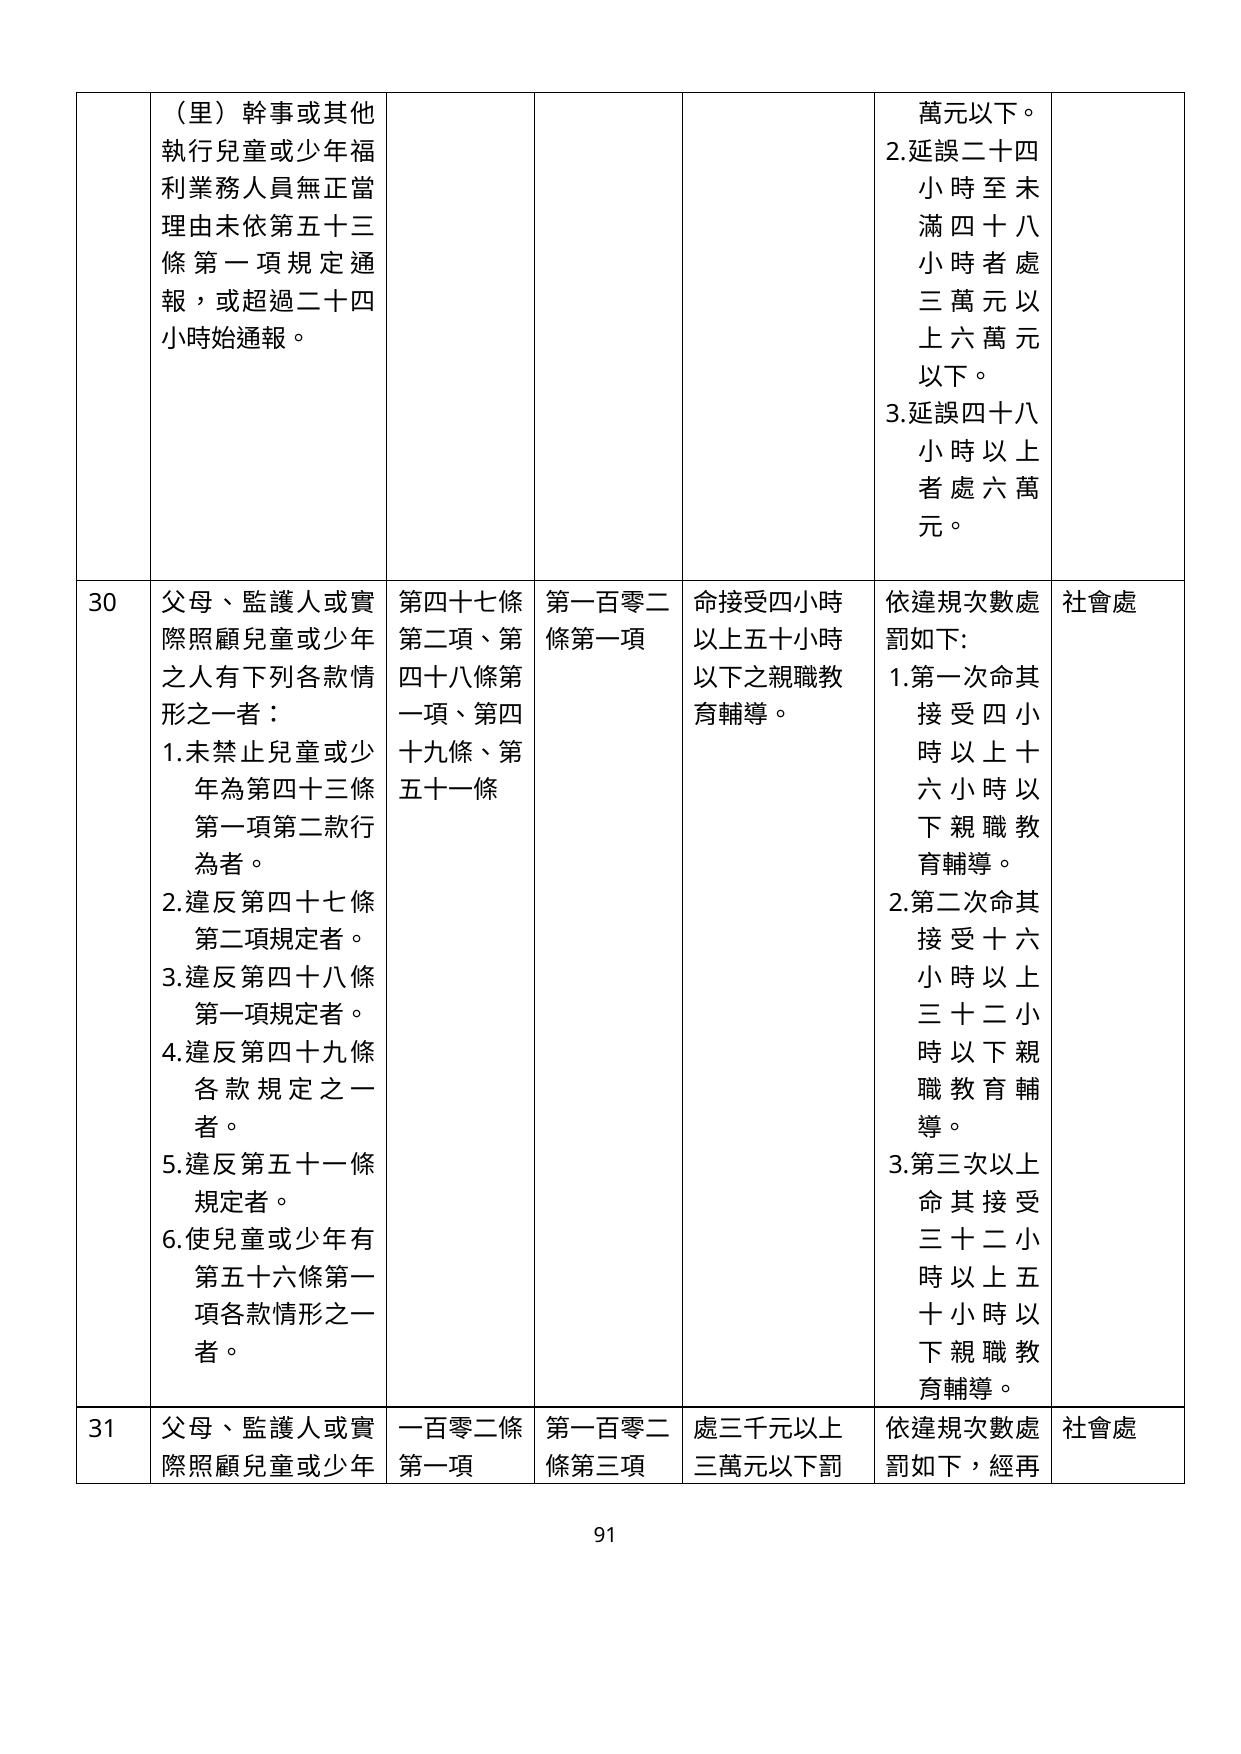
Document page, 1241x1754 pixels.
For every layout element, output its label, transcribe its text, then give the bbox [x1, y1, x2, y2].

table_cell 社會處 [1052, 1408, 1184, 1482]
table_cell 第一百零二條第一項 [535, 581, 682, 1406]
table_cell （里）幹事或其他執行兒童或少年福利業務人員無正當理由未依第五十三條第一項規定通報，或超過二十四小時始通報。 [151, 93, 386, 580]
table_cell 萬元以下。 2.延誤二十四小時至未滿四十八小時者處三萬元以上六萬元以下。 3.延誤四十八小時以上者處六萬元。 [875, 93, 1051, 580]
table_cell 31 [77, 1408, 150, 1482]
table_cell [683, 93, 874, 580]
table_cell 父母、監護人或實際照顧兒童或少年之人有下列各款情形之一者： 1.未禁止兒童或少年為第四十三條第一項第二款行為者。 2.違反第四十七條第二項規定者。 3.違反第四十八條第一項規定者。 4.違反第四十九條各款規定之一者。 5.違反第五十一條規定者。 6.使兒童或少年有第五十六條第一項各款情形之一者。 [151, 581, 386, 1406]
table_cell 社會處 [1052, 581, 1184, 1406]
table_cell [387, 93, 534, 580]
table_cell [1052, 93, 1184, 580]
table_cell 30 [77, 581, 150, 1406]
table_cell [535, 93, 682, 580]
table_cell 一百零二條第一項 [387, 1408, 534, 1482]
table_cell 命接受四小時以上五十小時以下之親職教育輔導。 [683, 581, 874, 1406]
table_cell [77, 93, 150, 580]
table_cell 處三千元以上三萬元以下罰 [683, 1408, 874, 1482]
table_cell 第四十七條第二項、第四十八條第一項、第四十九條、第五十一條 [387, 581, 534, 1406]
table_cell 依違規次數處罰如下: 1.第一次命其接受四小時以上十六小時以下親職教育輔導。 2.第二次命其接受十六小時以上三十二小時以下親職教育輔導。 3.第三次以上命其接受三十二小時以上五十小時以下親職教育輔導。 [875, 581, 1051, 1406]
table_cell 第一百零二條第三項 [535, 1408, 682, 1482]
table_cell 依違規次數處罰如下，經再 [875, 1408, 1051, 1482]
table_cell 父母、監護人或實際照顧兒童或少年 [151, 1408, 386, 1482]
